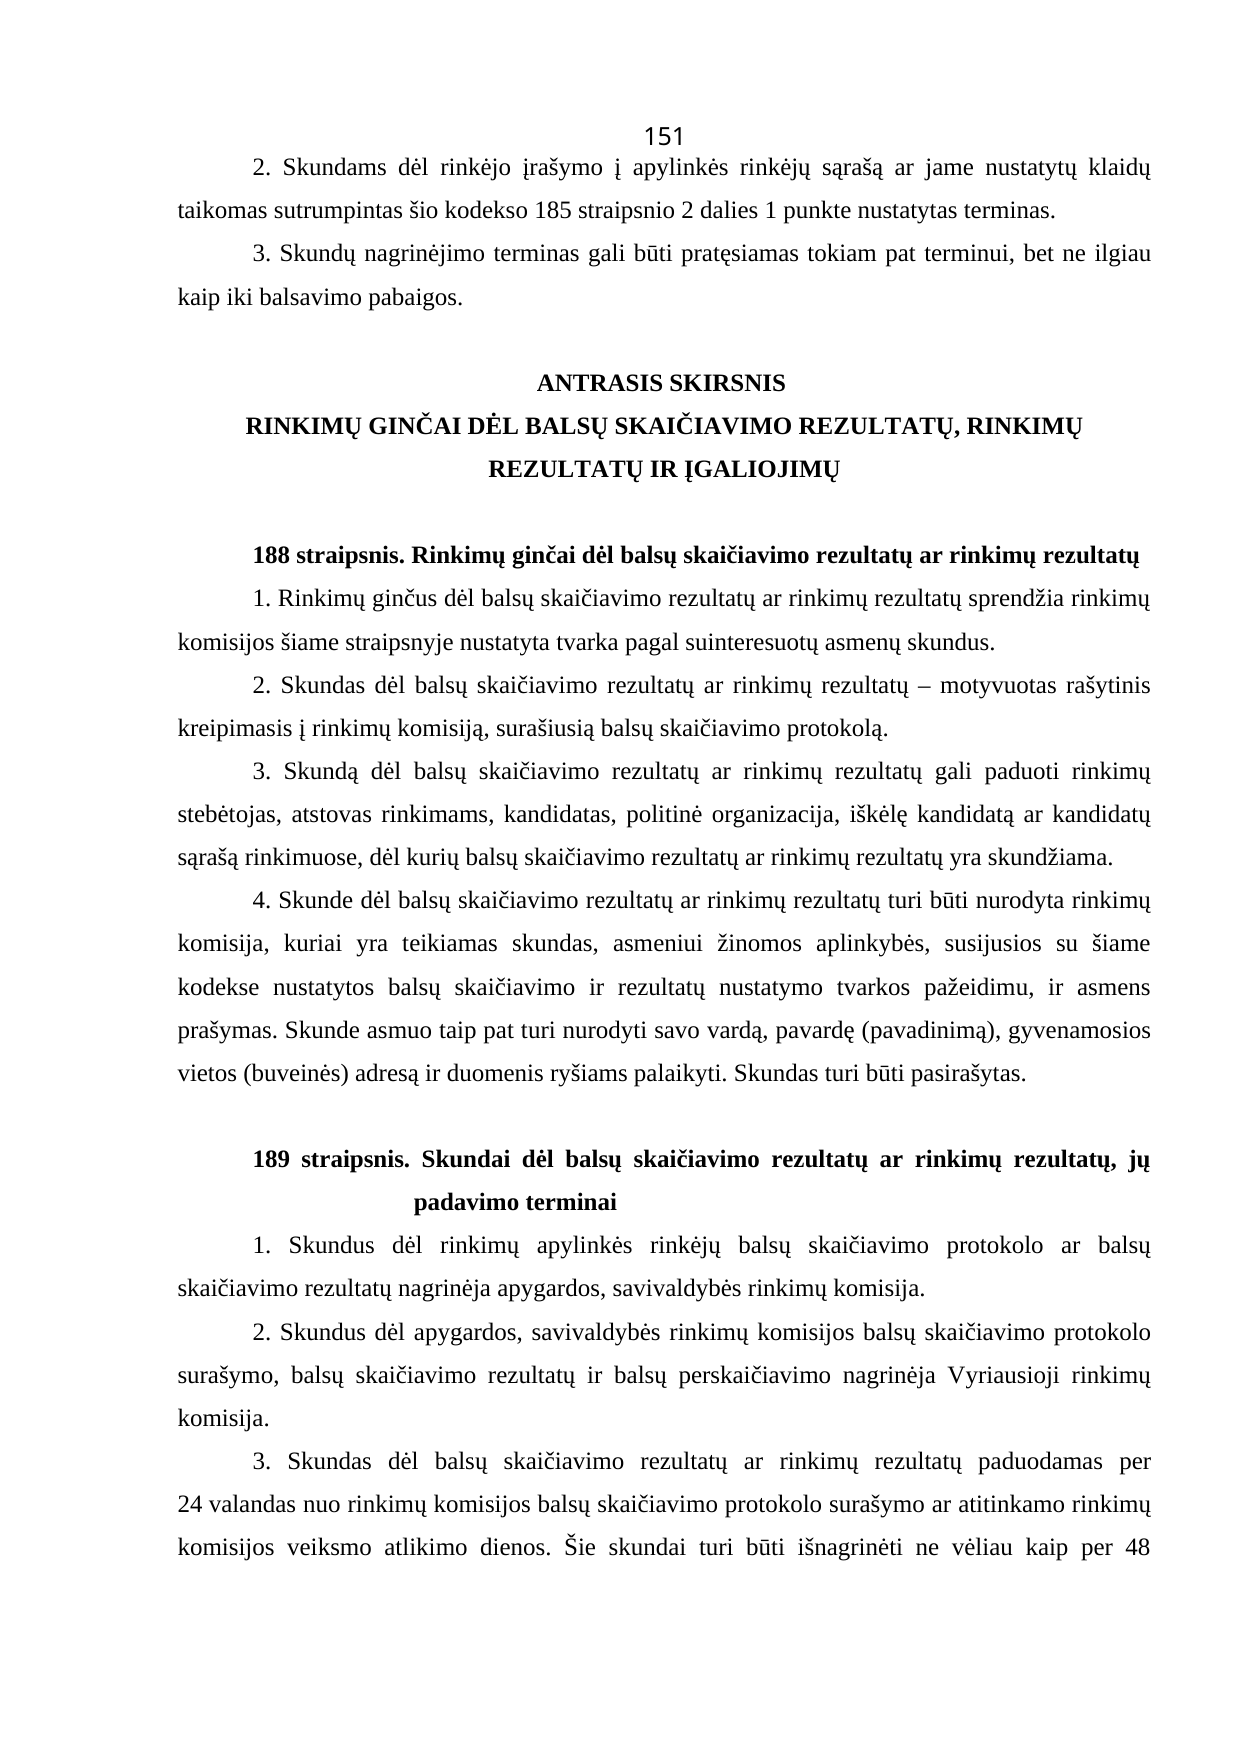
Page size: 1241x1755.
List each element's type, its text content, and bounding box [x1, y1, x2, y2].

text ANTRASIS SKIRSNIS [177, 368, 1152, 397]
text 189 straipsnis. Skundai dėl balsų skaičiavimo rezultatų ar rinkimų rezultatų, jų padavimo terminai [252, 1144, 1152, 1216]
text 1. Skundus dėl rinkimų apylinkės rinkėjų balsų skaičiavimo protokolo ar balsų skaičiavimo rezultatų nagrinėja apygardos, savivaldybės rinkimų komisija. [177, 1230, 1152, 1302]
text 2. Skundas dėl balsų skaičiavimo rezultatų ar rinkimų rezultatų – motyvuotas rašytinis kreipimasis į rinkimų komisiją, surašiusią balsų skaičiavimo protokolą. [177, 670, 1152, 742]
text RINKIMŲ GINČAI DĖL BALSŲ SKAIČIAVIMO REZULTATŲ, RINKIMŲ REZULTATŲ IR ĮGALIOJIMŲ [177, 411, 1152, 483]
text 1. Rinkimų ginčus dėl balsų skaičiavimo rezultatų ar rinkimų rezultatų sprendžia rinkimų komisijos šiame straipsnyje nustatyta tvarka pagal suinteresuotų asmenų skundus. [177, 583, 1152, 655]
text 3. Skundų nagrinėjimo terminas gali būti pratęsiamas tokiam pat terminui, bet ne ilgiau kaip iki balsavimo pabaigos. [177, 238, 1152, 310]
text 3. Skundą dėl balsų skaičiavimo rezultatų ar rinkimų rezultatų gali paduoti rinkimų stebėtojas, atstovas rinkimams, kandidatas, politinė organizacija, iškėlę kandidatą ar kandidatų sąrašą rinkimuose, dėl kurių balsų skaičiavimo rezultatų ar rinkimų rezultatų yra skundžiama. [177, 756, 1152, 871]
text 188 straipsnis. Rinkimų ginčai dėl balsų skaičiavimo rezultatų ar rinkimų rezultatų [177, 540, 1152, 569]
text 4. Skunde dėl balsų skaičiavimo rezultatų ar rinkimų rezultatų turi būti nurodyta rinkimų komisija, kuriai yra teikiamas skundas, asmeniui žinomos aplinkybės, susijusios su šiame kodekse nustatytos balsų skaičiavimo ir rezultatų nustatymo tvarkos pažeidimu, ir asmens prašymas. Skunde asmuo taip pat turi nurodyti savo vardą, pavardę (pavadinimą), gyvenamosios vietos (buveinės) adresą ir duomenis ryšiams palaikyti. Skundas turi būti pasirašytas. [177, 885, 1152, 1087]
text 3. Skundas dėl balsų skaičiavimo rezultatų ar rinkimų rezultatų paduodamas per 24 valandas nuo rinkimų komisijos balsų skaičiavimo protokolo surašymo ar atitinkamo rinkimų komisijos veiksmo atlikimo dienos. Šie skundai turi būti išnagrinėti ne vėliau kaip per 48 [177, 1446, 1152, 1561]
text 2. Skundams dėl rinkėjo įrašymo į apylinkės rinkėjų sąrašą ar jame nustatytų klaidų taikomas sutrumpintas šio kodekso 185 straipsnio 2 dalies 1 punkte nustatytas terminas. [177, 152, 1152, 224]
text 2. Skundus dėl apygardos, savivaldybės rinkimų komisijos balsų skaičiavimo protokolo surašymo, balsų skaičiavimo rezultatų ir balsų perskaičiavimo nagrinėja Vyriausioji rinkimų komisija. [177, 1317, 1152, 1432]
